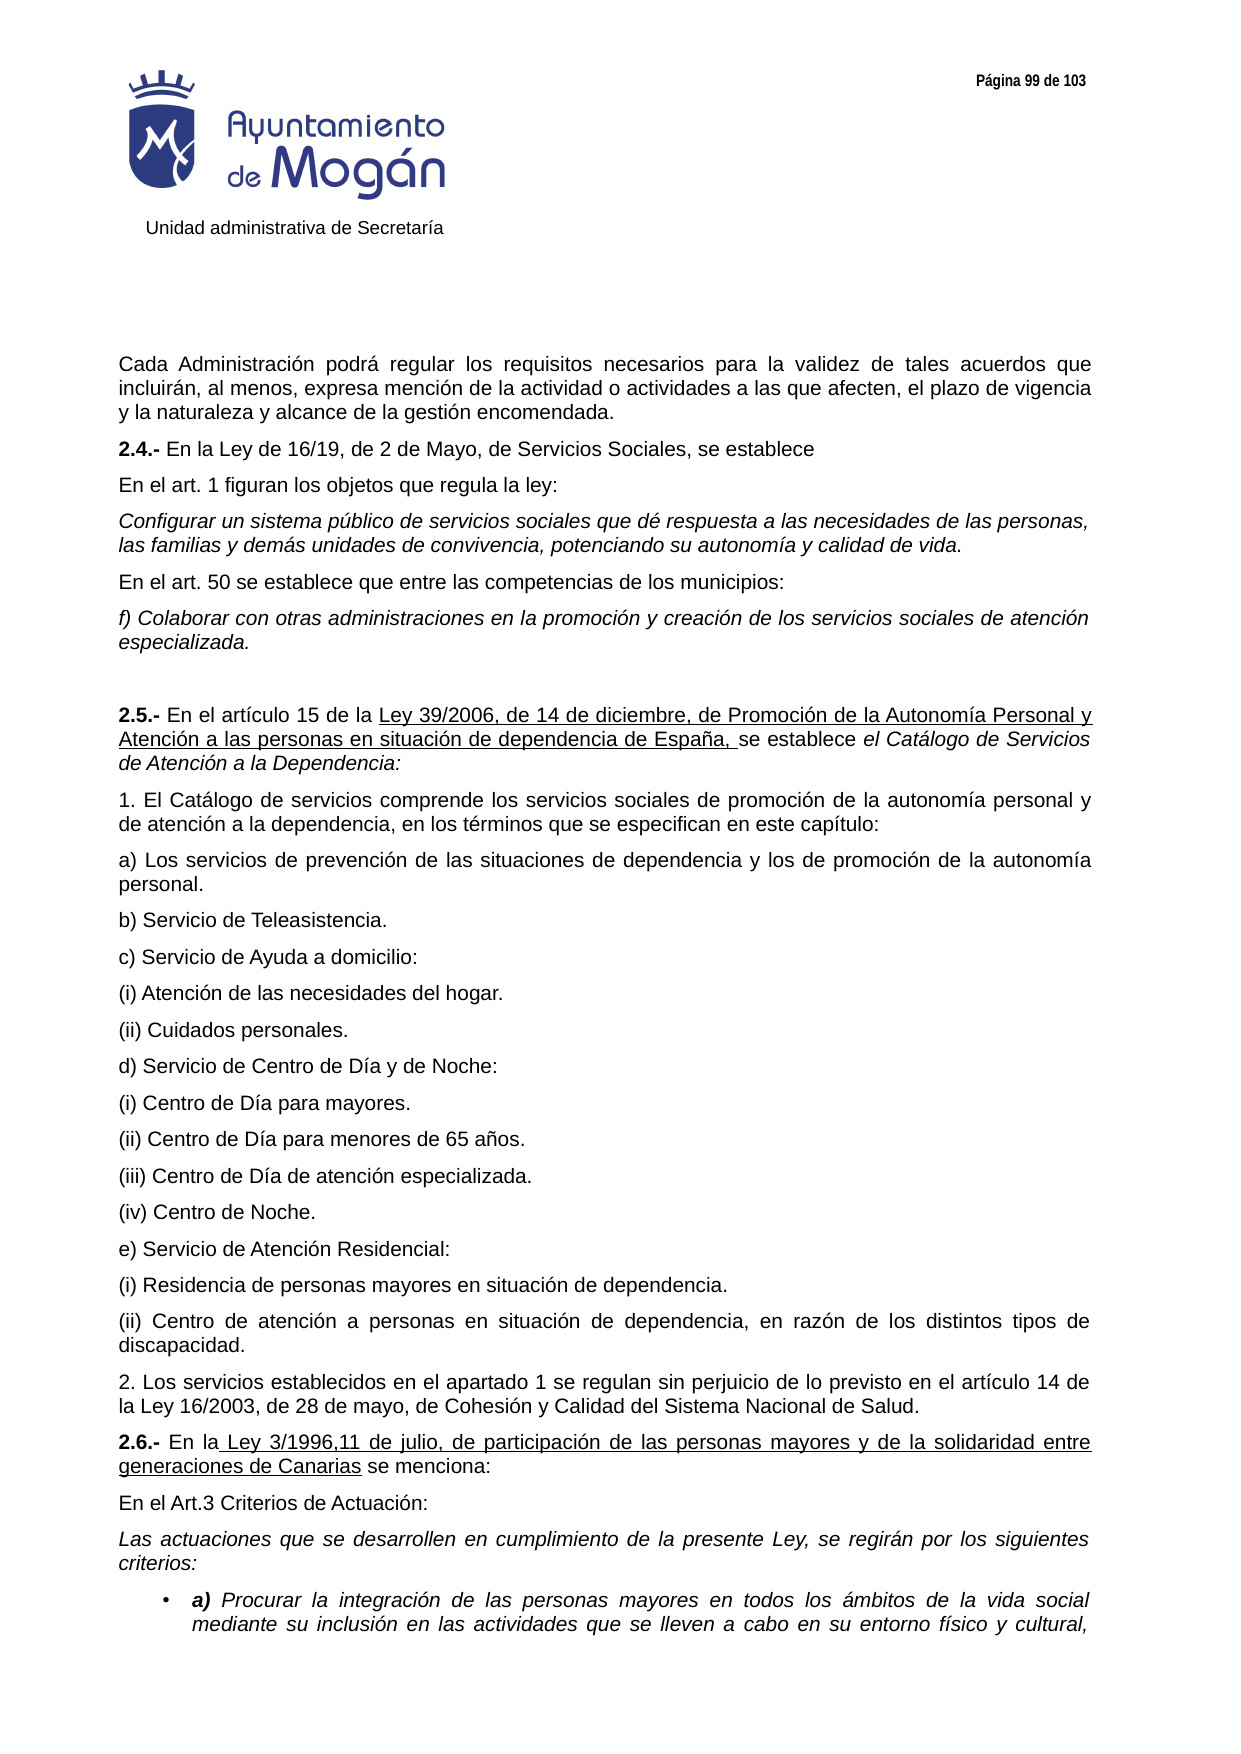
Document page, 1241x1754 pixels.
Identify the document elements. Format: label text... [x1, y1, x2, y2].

text (i) Residencia de personas mayores en situación de dependencia. [118, 1273, 1092, 1297]
text a) Los servicios de prevención de las situaciones de dependencia y los de promoción de la autonomía personal. [118, 848, 1092, 896]
text 2.6.- En la Ley 3/1996,11 de julio, de participación de las personas mayores y de la solidaridad entre generaciones de Canarias se menciona: [118, 1430, 1092, 1478]
text 2. Los servicios establecidos en el apartado 1 se regulan sin perjuicio de lo previsto en el artículo 14 de la Ley 16/2003, de 28 de mayo, de Cohesión y Calidad del Sistema Nacional de Salud. [118, 1370, 1092, 1418]
text c) Servicio de Ayuda a domicilio: [118, 945, 1092, 969]
text En el art. 50 se establece que entre las competencias de los municipios: [118, 570, 1092, 594]
text Las actuaciones que se desarrollen en cumplimiento de la presente Ley, se regirán por los siguientes criterios: [118, 1527, 1092, 1575]
text e) Servicio de Atención Residencial: [118, 1236, 1092, 1260]
text Cada Administración podrá regular los requisitos necesarios para la validez de tales acuerdos que incluirán, al menos, expresa mención de la actividad o actividades a las que afecten, el plazo de vigencia y la naturaleza y alcance de la gestión encomendada. [118, 352, 1092, 424]
text Configurar un sistema público de servicios sociales que dé respuesta a las necesidades de las personas, las familias y demás unidades de convivencia, potenciando su autonomía y calidad de vida. [118, 509, 1092, 557]
text (iv) Centro de Noche. [118, 1200, 1092, 1224]
text En el art. 1 figuran los objetos que regula la ley: [118, 473, 1092, 497]
text En el Art.3 Criterios de Actuación: [118, 1491, 1092, 1514]
text d) Servicio de Centro de Día y de Noche: [118, 1054, 1092, 1078]
text b) Servicio de Teleasistencia. [118, 908, 1092, 932]
text (i) Atención de las necesidades del hogar. [118, 981, 1092, 1005]
text (ii) Centro de atención a personas en situación de dependencia, en razón de los distintos tipos de discapacidad. [118, 1309, 1092, 1357]
text (i) Centro de Día para mayores. [118, 1091, 1092, 1114]
text 2.5.- En el artículo 15 de la Ley 39/2006, de 14 de diciembre, de Promoción de la Autonomía Personal y Atención a las personas en situación de dependencia de España, se establece el Catálogo de Servicios de Atención a la Dependencia: [118, 703, 1092, 775]
text f) Colaborar con otras administraciones en la promoción y creación de los servicios sociales de atención especializada. [118, 606, 1092, 654]
text (ii) Cuidados personales. [118, 1018, 1092, 1042]
picture [128, 70, 445, 206]
list a) Procurar la integración de las personas mayores en todos los ámbitos de la vida social mediante su inclusión en las actividades que se lleven a cabo en su entorno físico y cultural, [162, 1587, 1092, 1636]
text (iii) Centro de Día de atención especializada. [118, 1163, 1092, 1187]
text 2.4.- En la Ley de 16/19, de 2 de Mayo, de Servicios Sociales, se establece [118, 436, 1092, 460]
text (ii) Centro de Día para menores de 65 años. [118, 1127, 1092, 1151]
text 1. El Catálogo de servicios comprende los servicios sociales de promoción de la autonomía personal y de atención a la dependencia, en los términos que se especifican en este capítulo: [118, 787, 1092, 835]
